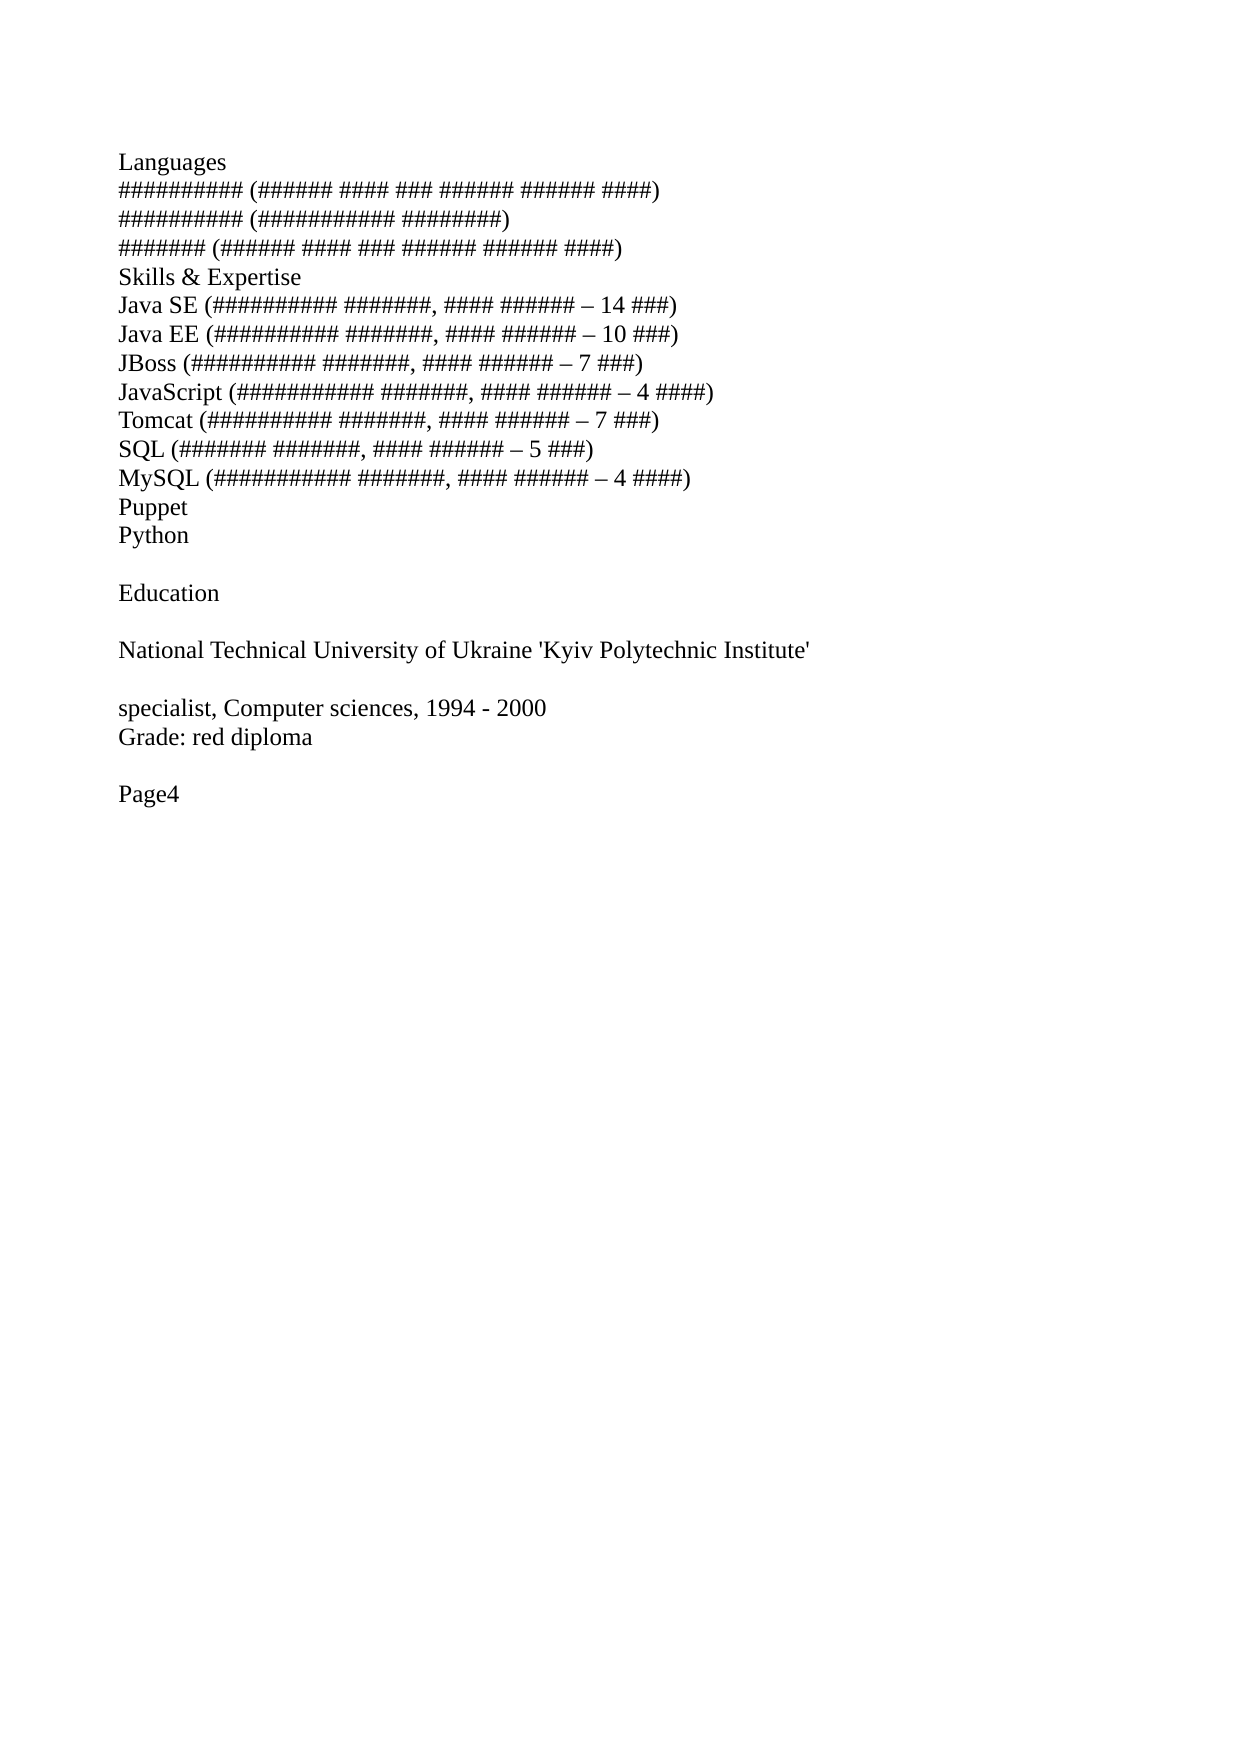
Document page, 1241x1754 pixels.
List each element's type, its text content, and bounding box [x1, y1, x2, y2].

text Puppet [118, 492, 1122, 521]
text JBoss (########## #######, #### ###### – 7 ###) [118, 348, 1122, 377]
text Education [118, 578, 1122, 607]
text Grade: red diploma [118, 722, 1122, 751]
text MySQL (########### #######, #### ###### – 4 ####) [118, 463, 1122, 492]
text Java EE (########## #######, #### ###### – 10 ###) [118, 319, 1122, 348]
text Page4 [118, 779, 1122, 808]
text SQL (####### #######, #### ###### – 5 ###) [118, 434, 1122, 463]
text Languages [118, 147, 1122, 176]
text JavaScript (########### #######, #### ###### – 4 ####) [118, 377, 1122, 406]
text Tomcat (########## #######, #### ###### – 7 ###) [118, 406, 1122, 434]
text specialist, Computer sciences, 1994 - 2000 [118, 693, 1122, 722]
text Python [118, 521, 1122, 549]
text ####### (###### #### ### ###### ###### ####) [118, 233, 1122, 262]
text Skills & Expertise [118, 262, 1122, 291]
text ########## (########### ########) [118, 204, 1122, 233]
text Java SE (########## #######, #### ###### – 14 ###) [118, 291, 1122, 319]
text ########## (###### #### ### ###### ###### ####) [118, 176, 1122, 204]
text National Technical University of Ukraine 'Kyiv Polytechnic Institute' [118, 636, 1122, 664]
